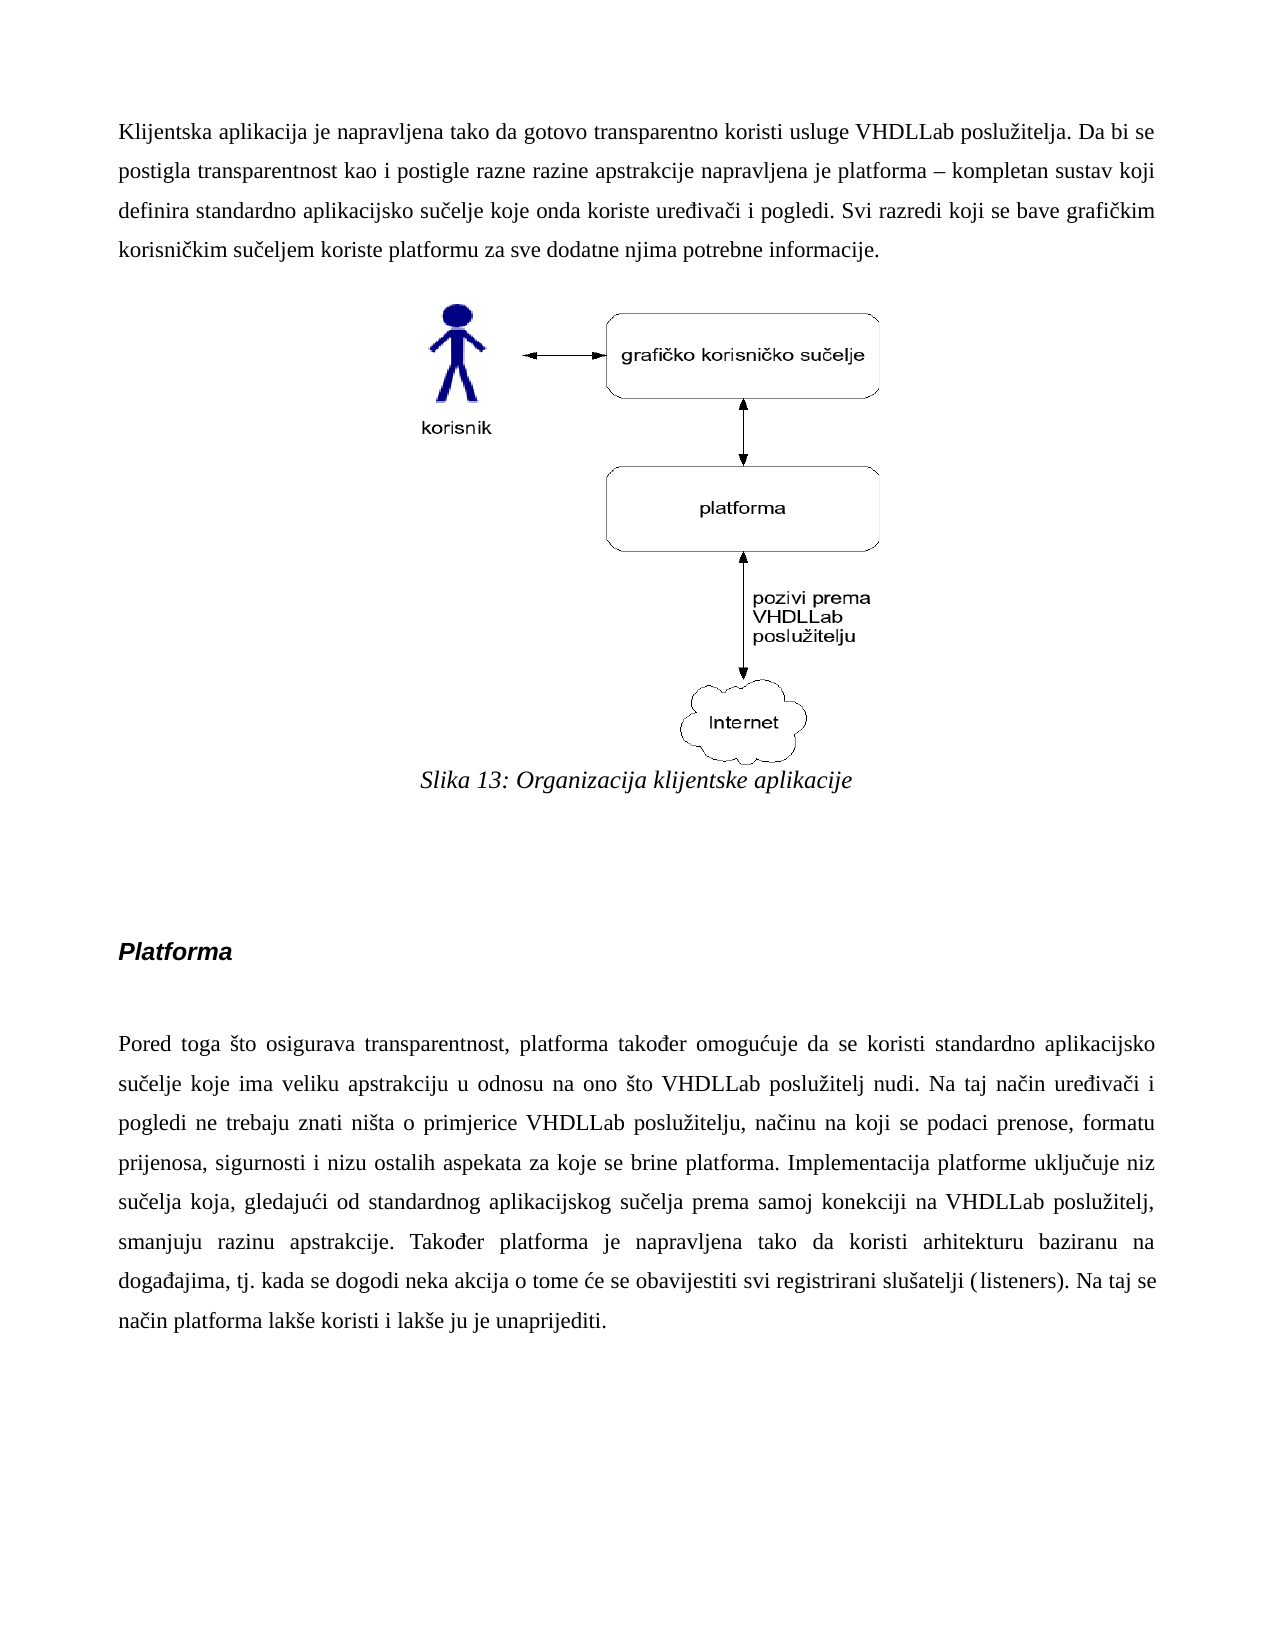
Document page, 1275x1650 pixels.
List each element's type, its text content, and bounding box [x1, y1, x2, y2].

text Pored toga što osigurava transparentnost, platforma također omogućuje da se koristi standardno aplikacijsko sučelje koje ima veliku apstrakciju u odnosu na ono što VHDLLab poslužitelj nudi. Na taj način uređivači i pogledi ne trebaju znati ništa o primjerice VHDLLab poslužitelju, načinu na koji se podaci prenose, formatu prijenosa, sigurnosti i nizu ostalih aspekata za koje se brine platforma. Implementacija platforme uključuje niz sučelja koja, gledajući od standardnog aplikacijskog sučelja prema samoj konekciji na VHDLLab poslužitelj, smanjuju razinu apstrakcije. Također platforma je napravljena tako da koristi arhitekturu baziranu na događajima, tj. kada se dogodi neka akcija o tome će se obavijestiti svi registrirani slušatelji (listeners). Na taj se način platforma lakše koristi i lakše ju je unaprijediti. [118, 1030, 1157, 1333]
text Klijentska aplikacija je napravljena tako da gotovo transparentno koristi usluge VHDLLab poslužitelja. Da bi se postigla transparentnost kao i postigle razne razine apstrakcije napravljena je platforma – kompletan sustav koji definira standardno aplikacijsko sučelje koje onda koriste uređivači i pogledi. Svi razredi koji se bave grafičkim korisničkim sučeljem koriste platformu za sve dodatne njima potrebne informacije. [118, 118, 1157, 263]
text Slika 13: Organizacija klijentske aplikacije [396, 765, 879, 794]
picture [396, 301, 880, 765]
subtitle Platforma [118, 937, 1157, 966]
